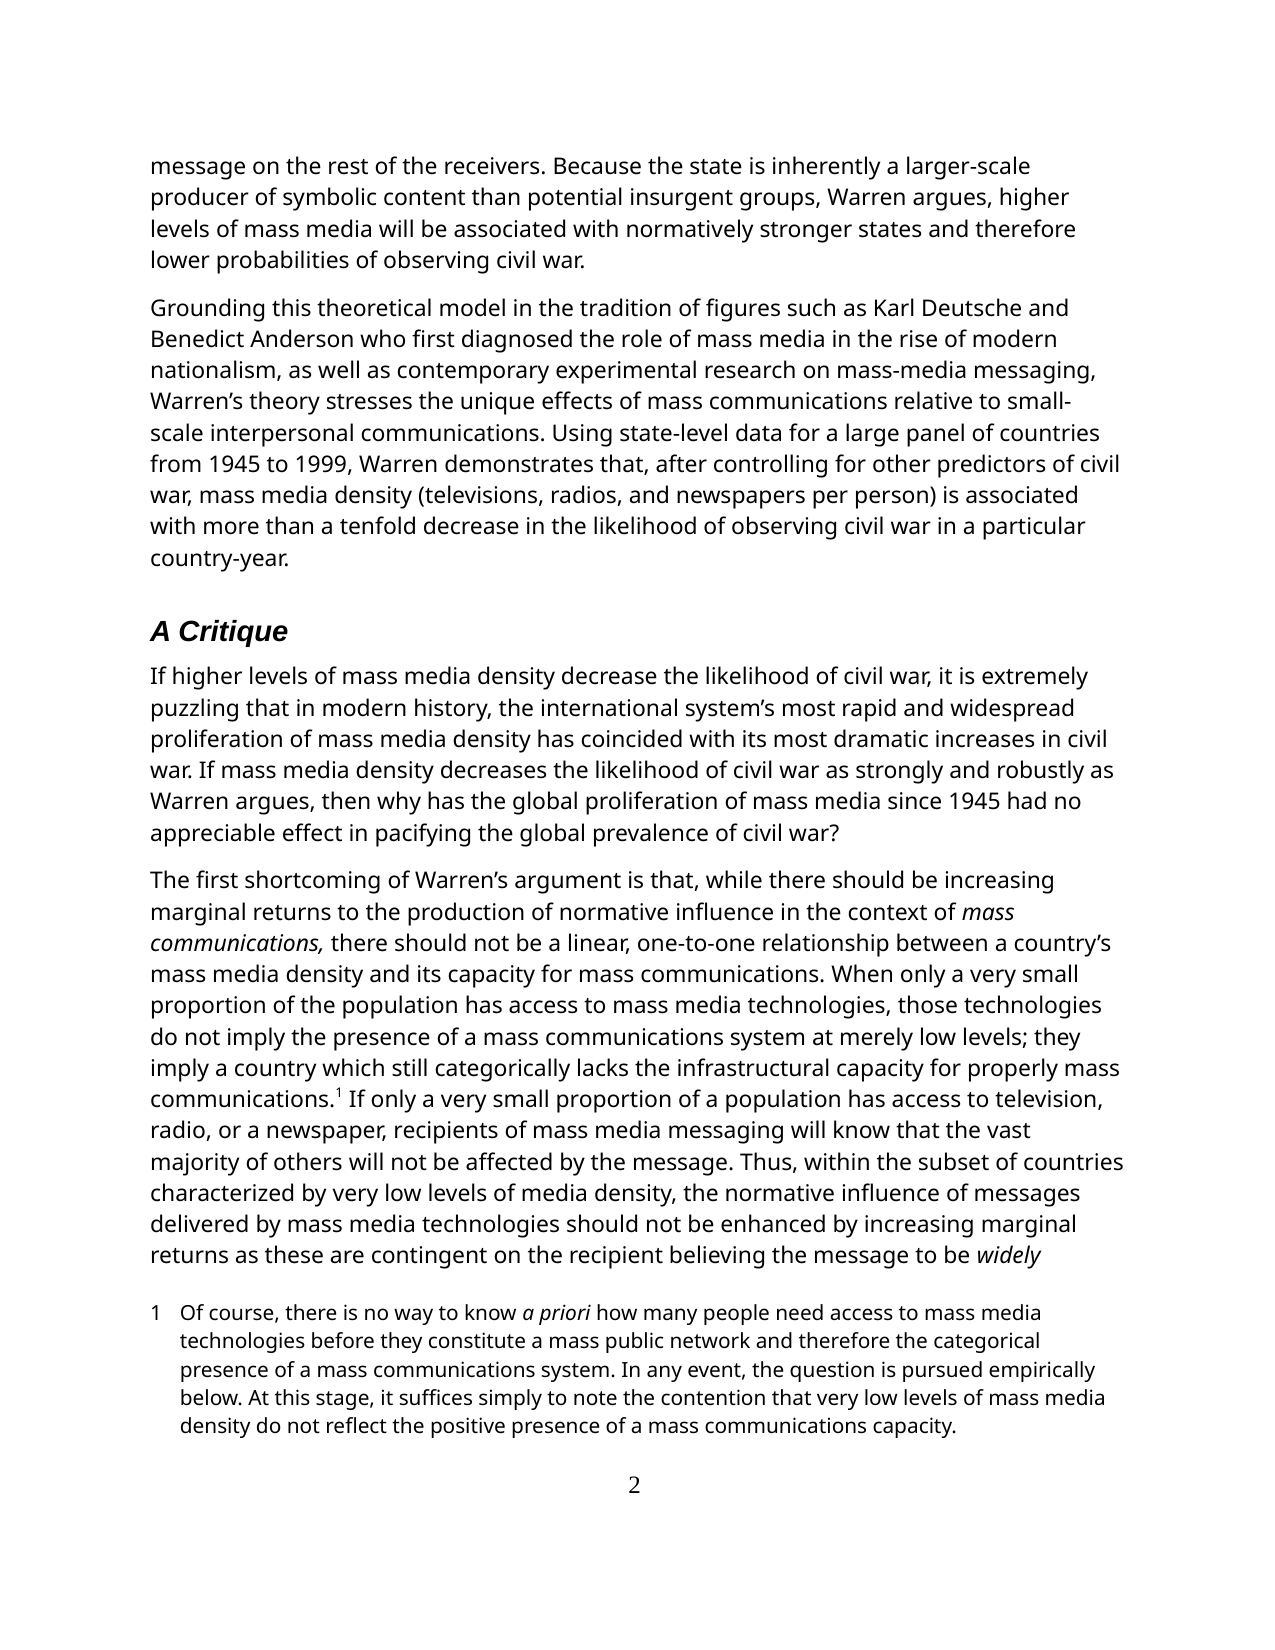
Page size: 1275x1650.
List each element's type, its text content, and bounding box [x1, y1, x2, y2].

text The first shortcoming of Warren’s argument is that, while there should be increasing marginal returns to the production of normative influence in the context of mass communications, there should not be a linear, one-to-one relationship between a country’s mass media density and its capacity for mass communications. When only a very small proportion of the population has access to mass media technologies, those technologies do not imply the presence of a mass communications system at merely low levels; they imply a country which still categorically lacks the infrastructural capacity for properly mass communications. If only a very small proportion of a population has access to television, radio, or a newspaper, recipients of mass media messaging will know that the vast majority of others will not be affected by the message. Thus, within the subset of countries characterized by very low levels of media density, the normative influence of messages delivered by mass media technologies should not be enhanced by increasing marginal returns as these are contingent on the recipient believing the message to be widely [150, 864, 1125, 1270]
text Grounding this theoretical model in the tradition of figures such as Karl Deutsche and Benedict Anderson who first diagnosed the role of mass media in the rise of modern nationalism, as well as contemporary experimental research on mass-media messaging, Warren’s theory stresses the unique effects of mass communications relative to small-scale interpersonal communications. Using state-level data for a large panel of countries from 1945 to 1999, Warren demonstrates that, after controlling for other predictors of civil war, mass media density (televisions, radios, and newspapers per person) is associated with more than a tenfold decrease in the likelihood of observing civil war in a particular country-year. [150, 291, 1125, 573]
text Of course, there is no way to know a priori how many people need access to mass media technologies before they constitute a mass public network and therefore the categorical presence of a mass communications system. In any event, the question is pursued empirically below. At this stage, it suffices simply to note the contention that very low levels of mass media density do not reflect the positive presence of a mass communications capacity. [150, 1298, 1125, 1440]
subtitle A Critique [150, 614, 1125, 648]
text message on the rest of the receivers. Because the state is inherently a larger-scale producer of symbolic content than potential insurgent groups, Warren argues, higher levels of mass media will be associated with normatively stronger states and therefore lower probabilities of observing civil war. [150, 150, 1125, 275]
text If higher levels of mass media density decrease the likelihood of civil war, it is extremely puzzling that in modern history, the international system’s most rapid and widespread proliferation of mass media density has coincided with its most dramatic increases in civil war. If mass media density decreases the likelihood of civil war as strongly and robustly as Warren argues, then why has the global proliferation of mass media since 1945 had no appreciable effect in pacifying the global prevalence of civil war? [150, 660, 1125, 848]
